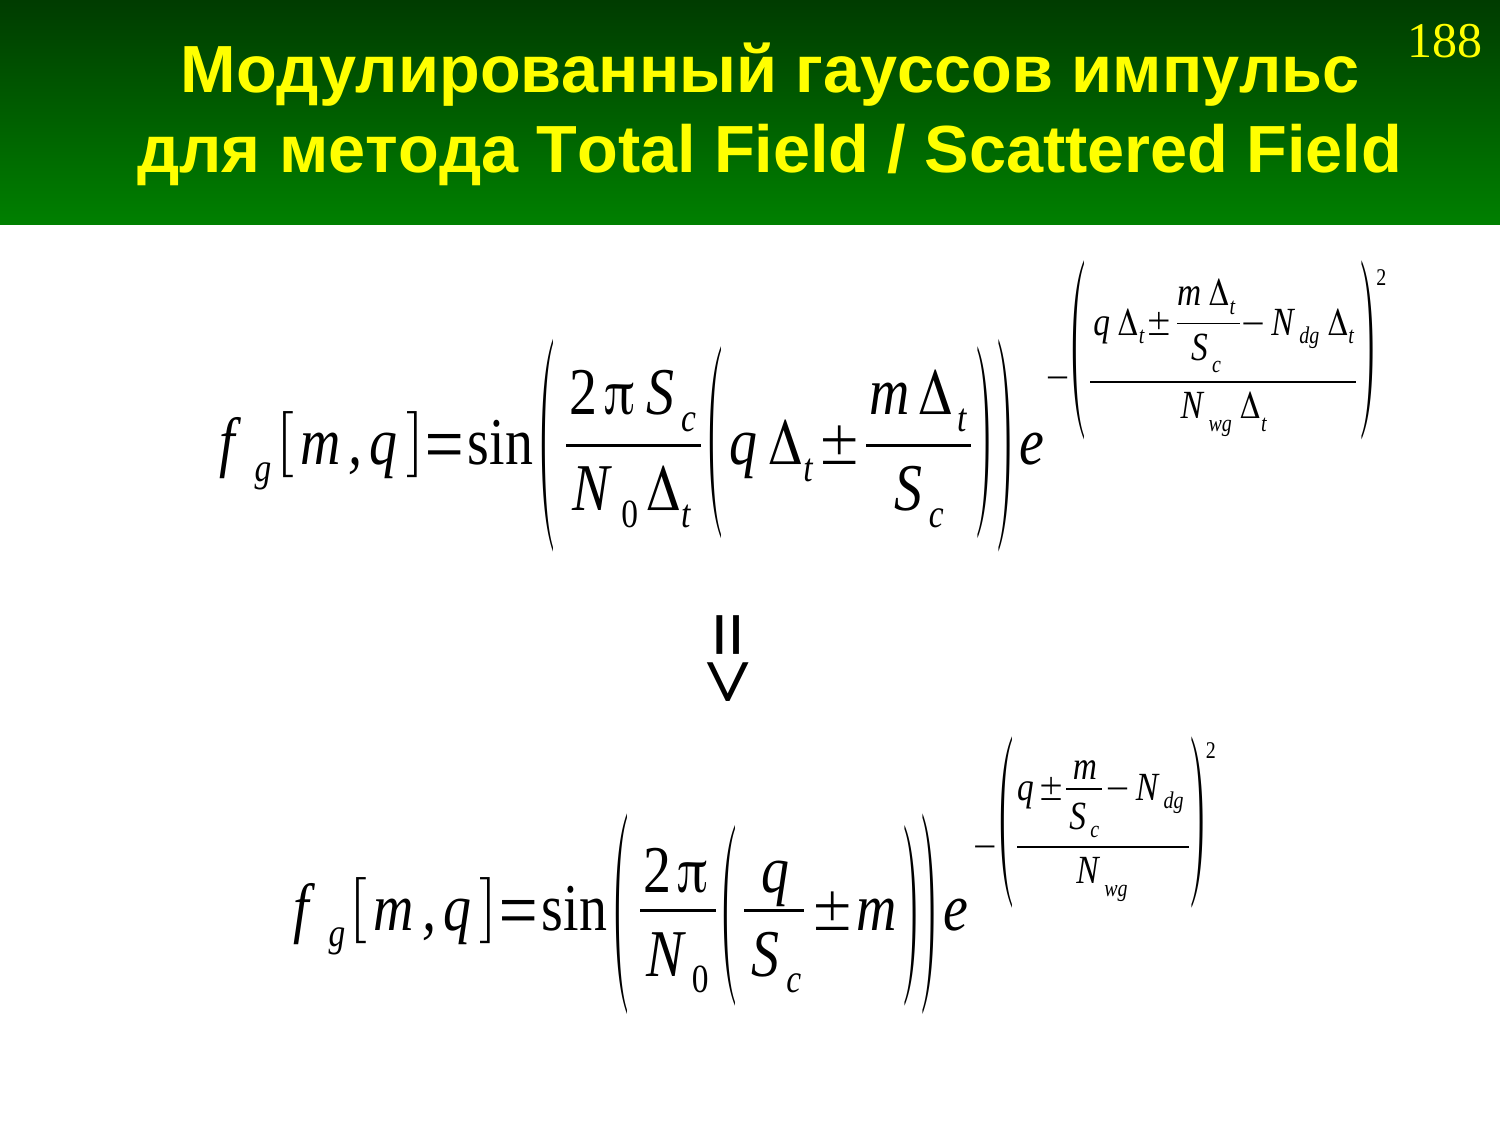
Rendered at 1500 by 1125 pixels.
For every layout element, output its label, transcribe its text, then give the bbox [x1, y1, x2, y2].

text_box => [673, 596, 792, 733]
chart [195, 259, 1401, 554]
title Модулированный гауссов импульс для метода Total Field / Scattered Field [100, 7, 1441, 204]
chart [269, 733, 1232, 1020]
